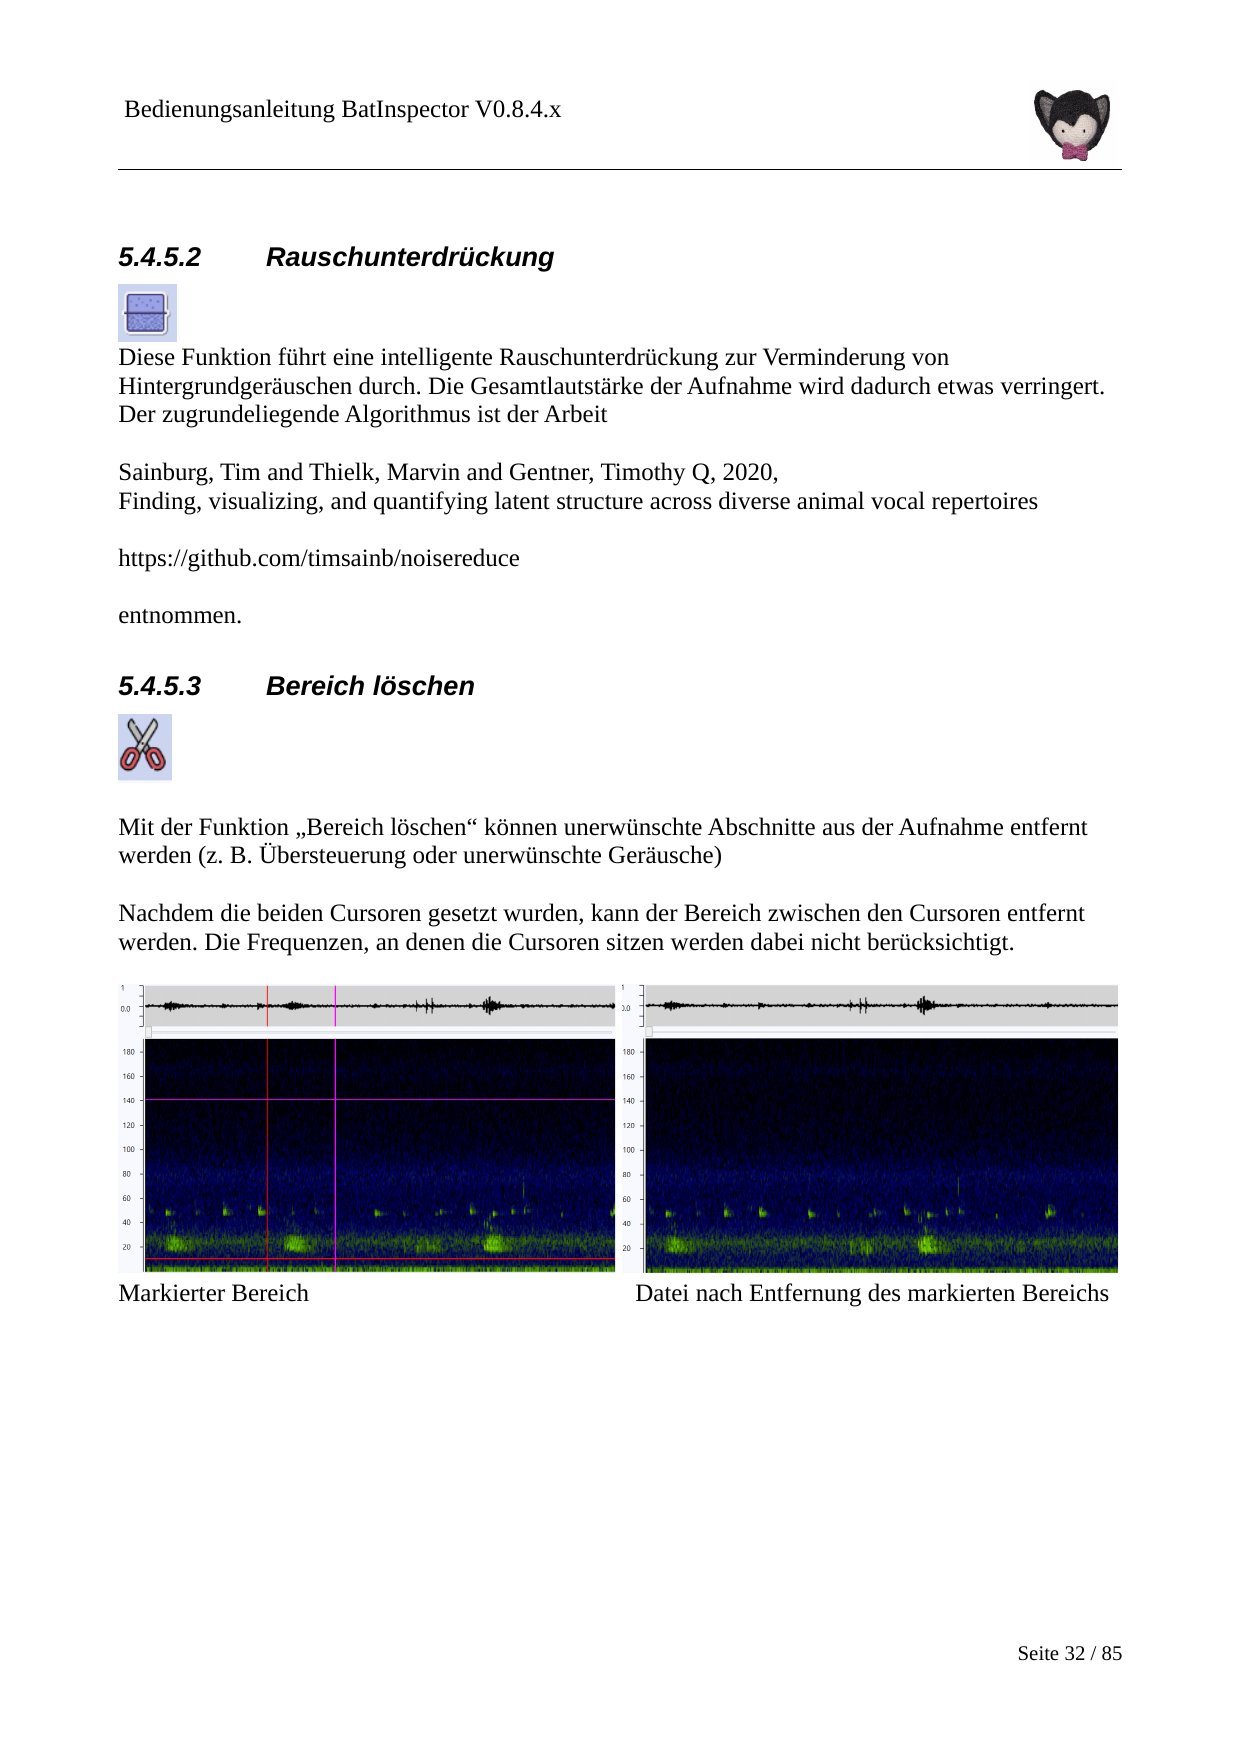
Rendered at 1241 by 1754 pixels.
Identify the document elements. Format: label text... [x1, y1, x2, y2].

text Diese Funktion führt eine intelligente Rauschunterdrückung zur Verminderung von Hintergrundgeräuschen durch. Die Gesamtlautstärke der Aufnahme wird dadurch etwas verringert. [118, 342, 1122, 399]
text Nachdem die beiden Cursoren gesetzt wurden, kann der Bereich zwischen den Cursoren entfernt werden. Die Frequenzen, an denen die Cursoren sitzen werden dabei nicht berücksichtigt. [118, 898, 1122, 955]
picture [118, 714, 172, 783]
text Der zugrundeliegende Algorithmus ist der Arbeit [118, 399, 1122, 428]
subtitle Bereich löschen [118, 670, 1122, 702]
picture [118, 284, 177, 342]
text Sainburg, Tim and Thielk, Marvin and Gentner, Timothy Q, 2020, [118, 457, 1122, 486]
picture [1030, 80, 1119, 169]
picture [118, 984, 616, 1273]
subtitle Rauschunterdrückung [118, 241, 1122, 272]
text https://github.com/timsainb/noisereduce [118, 543, 1122, 572]
text Finding, visualizing, and quantifying latent structure across diverse animal vocal repertoires [118, 486, 1122, 514]
text entnommen. [118, 600, 1122, 629]
text Markierter Bereich Datei nach Entfernung des markierten Bereichs [118, 1278, 1122, 1306]
text Mit der Funktion „Bereich löschen“ können unerwünschte Abschnitte aus der Aufnahme entfernt werden (z. B. Übersteuerung oder unerwünschte Geräusche) [118, 812, 1122, 869]
picture [621, 984, 1119, 1273]
